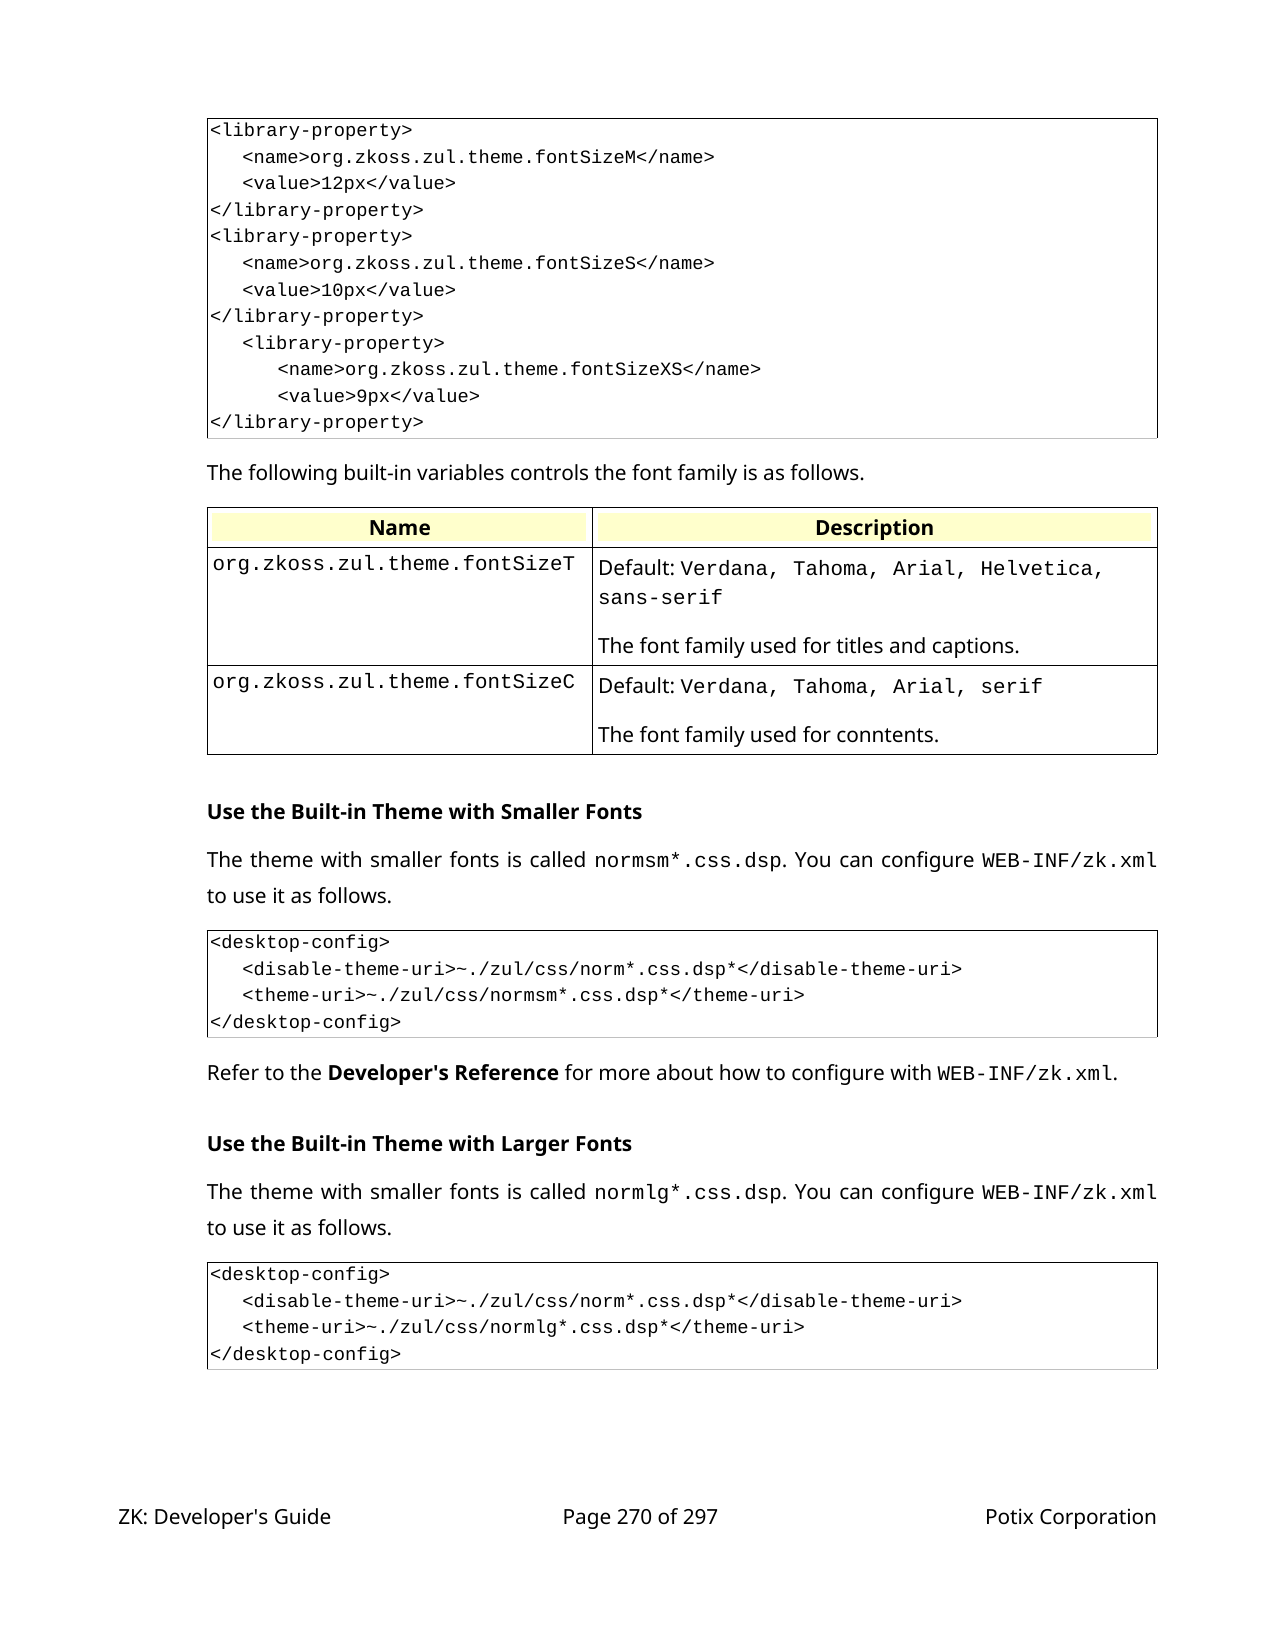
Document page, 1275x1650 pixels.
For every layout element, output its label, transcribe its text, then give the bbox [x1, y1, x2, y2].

table_cell Default: Verdana, Tahoma, Arial, Helvetica, sans-serif The font family used for titles and captions. [593, 548, 1157, 665]
text The following built-in variables controls the font family is as follows. [207, 458, 1157, 486]
text Refer to the Developer's Reference for more about how to configure with WEB-INF/zk.xml. [207, 1058, 1157, 1086]
table_cell org.zkoss.zul.theme.fontSizeC [208, 666, 592, 754]
text <desktop-config> <disable-theme-uri>~./zul/css/norm*.css.dsp*</disable-theme-uri> <theme-uri>~./zul/css/normsm*.css.dsp*</theme-uri> </desktop-config> [208, 931, 1157, 1037]
text <library-property> <name>org.zkoss.zul.theme.fontSizeM</name> <value>12px</value> </library-property> <library-property> <name>org.zkoss.zul.theme.fontSizeS</name> <value>10px</value> </library-property> <library-property> <name>org.zkoss.zul.theme.fontSizeXS</name> <value>9px</value> </library-property> [208, 119, 1157, 438]
text The theme with smaller fonts is called normlg*.css.dsp. You can configure WEB-INF/zk.xml to use it as follows. [207, 1177, 1157, 1241]
table_cell org.zkoss.zul.theme.fontSizeT [208, 548, 592, 665]
text <desktop-config> <disable-theme-uri>~./zul/css/norm*.css.dsp*</disable-theme-uri> <theme-uri>~./zul/css/normlg*.css.dsp*</theme-uri> </desktop-config> [208, 1263, 1157, 1369]
subtitle Use the Built-in Theme with Smaller Fonts [207, 797, 1157, 825]
table_cell Default: Verdana, Tahoma, Arial, serif The font family used for conntents. [593, 666, 1157, 754]
text The theme with smaller fonts is called normsm*.css.dsp. You can configure WEB-INF/zk.xml to use it as follows. [207, 846, 1157, 909]
table_header Name [208, 508, 592, 547]
subtitle Use the Built-in Theme with Larger Fonts [207, 1129, 1157, 1157]
table_header Description [593, 508, 1157, 547]
